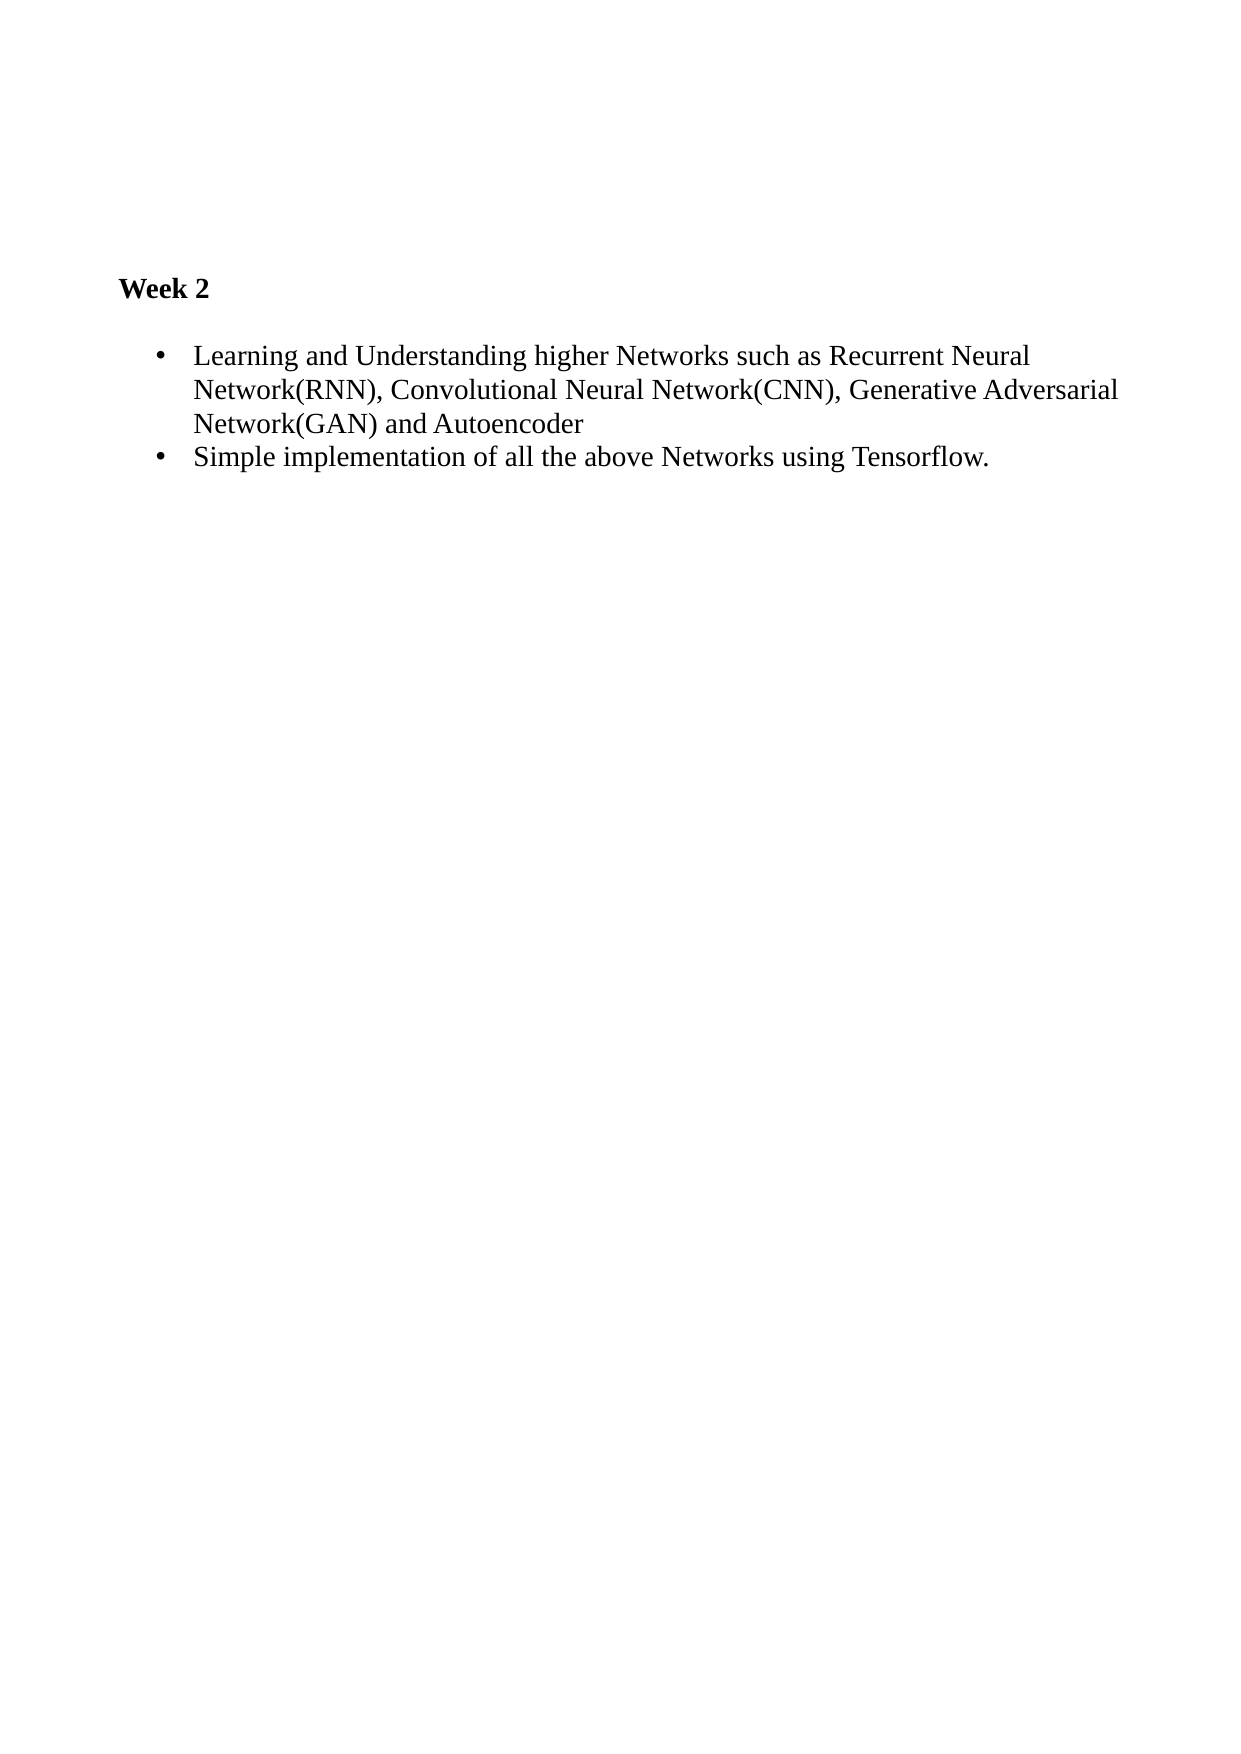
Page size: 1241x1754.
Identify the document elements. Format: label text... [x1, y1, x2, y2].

list Learning and Understanding higher Networks such as Recurrent Neural Network(RNN), Convolutional Neural Network(CNN), Generative Adversarial Network(GAN) and Autoencoder [156, 338, 1122, 439]
list Simple implementation of all the above Networks using Tensorflow. [156, 439, 1122, 473]
text Week 2 [118, 271, 1122, 305]
